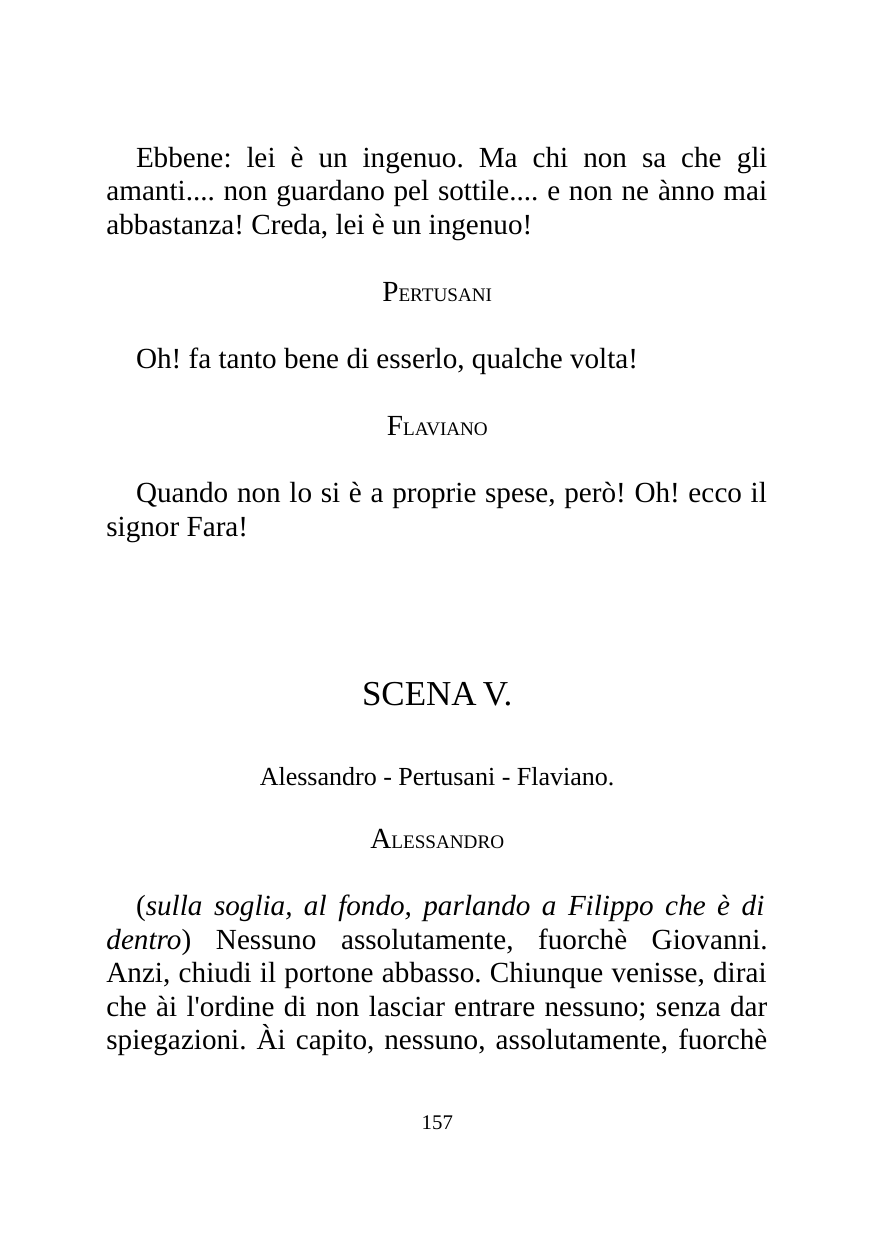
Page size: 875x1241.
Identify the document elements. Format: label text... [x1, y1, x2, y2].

text Ebbene: lei è un ingenuo. Ma chi non sa che gli amanti.... non guardano pel sottile.... e non ne ànno mai abbastanza! Creda, lei è un ingenuo! [106, 140, 768, 240]
text Quando non lo si è a proprie spese, però! Oh! ecco il signor Fara! [106, 475, 768, 542]
text Alessandro [106, 821, 768, 855]
text Flaviano [106, 408, 768, 442]
text Alessandro - Pertusani - Flaviano. [106, 761, 768, 791]
text (sulla soglia, al fondo, parlando a Filippo che è di dentro) Nessuno assolutamente, fuorchè Giovanni. Anzi, chiudi il portone abbasso. Chiunque venisse, dirai che ài l'ordine di non lasciar entrare nessuno; senza dar spiegazioni. Ài capito, nessuno, assolutamente, fuorchè [106, 888, 768, 1056]
text Pertusani [106, 274, 768, 307]
subtitle SCENA V. [106, 672, 768, 712]
text Oh! fa tanto bene di esserlo, qualche volta! [106, 341, 768, 374]
